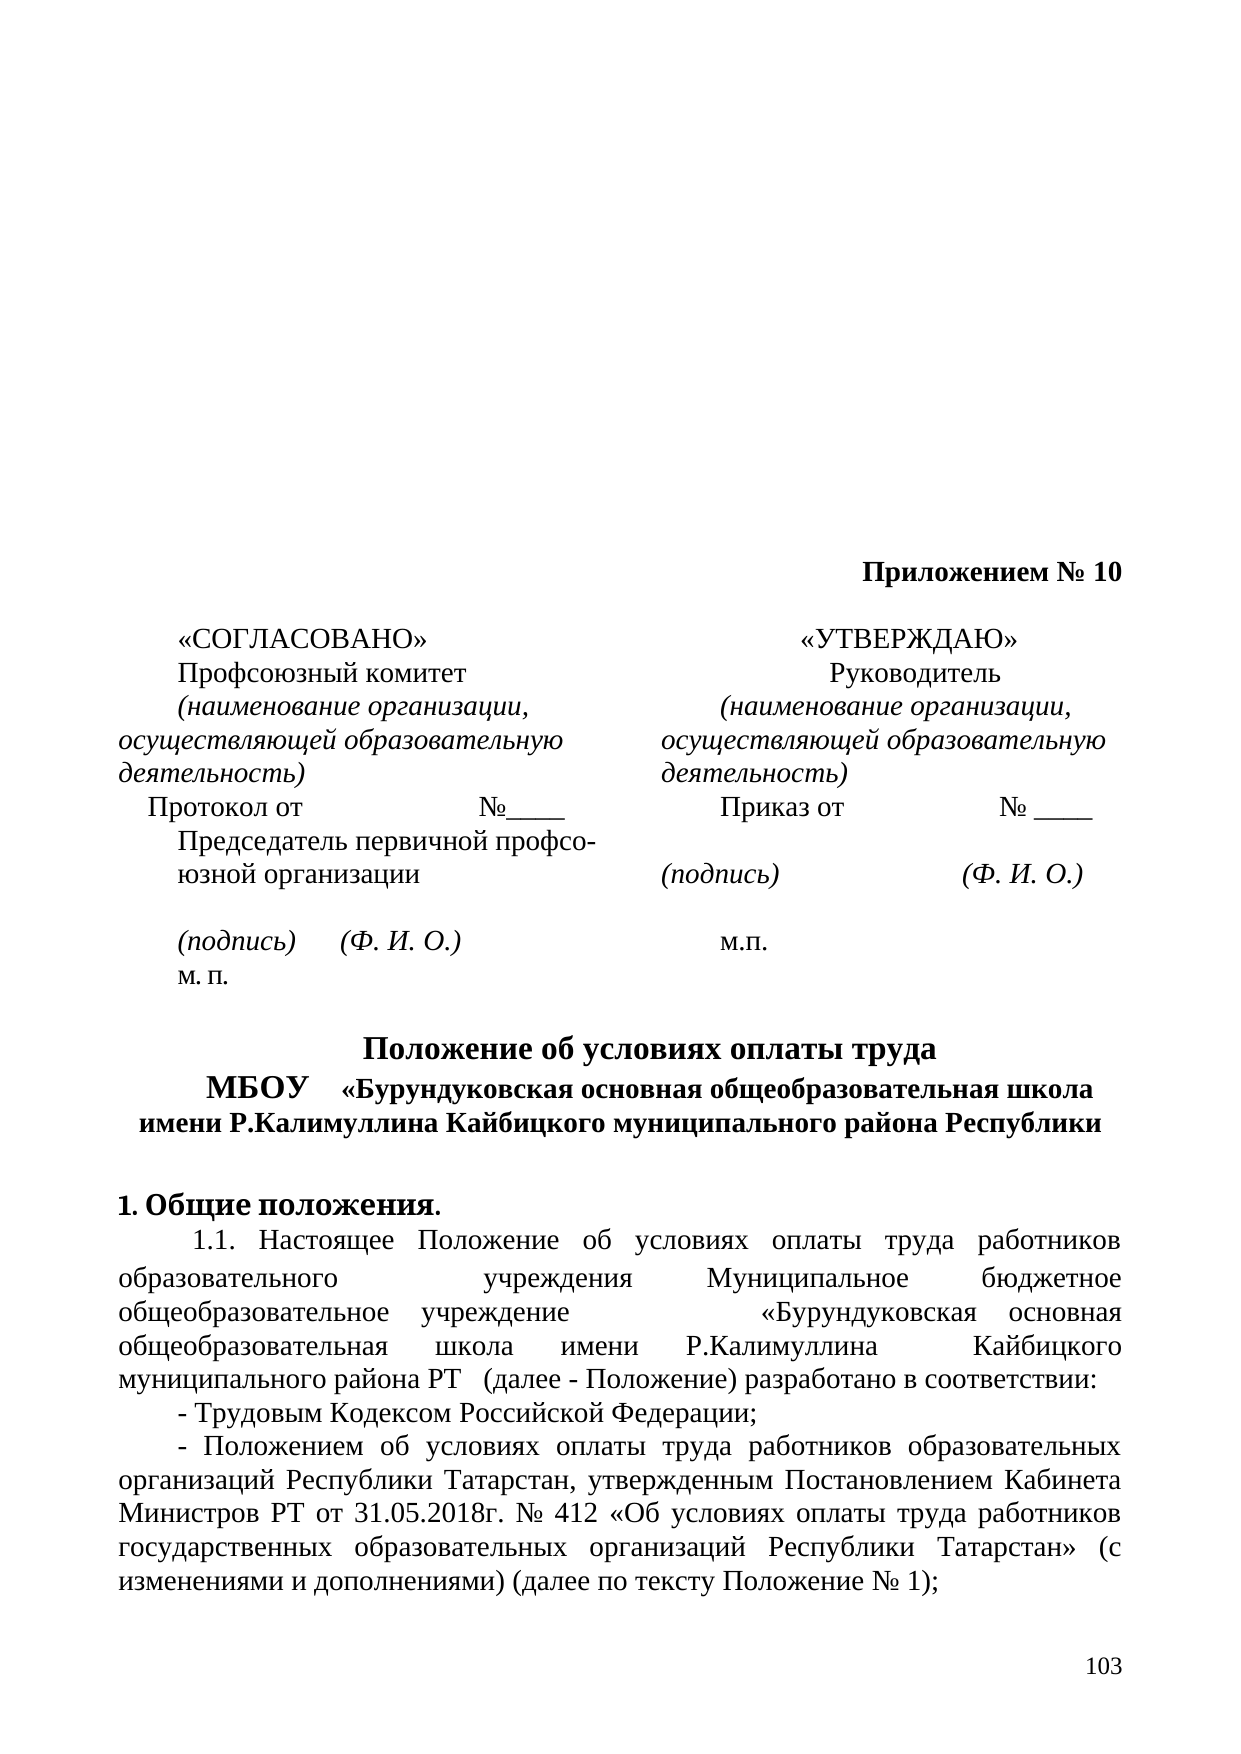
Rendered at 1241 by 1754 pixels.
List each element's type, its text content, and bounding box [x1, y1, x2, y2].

subtitle 1. Общие положения. [118, 1189, 1122, 1222]
text 1.1. Настоящее Положение об условиях оплаты труда работников образовательного учреждения Муниципальное бюджетное общеобразовательное учреждение «Бурундуковская основная общеобразовательная школа имени Р.Калимуллина Кайбицкого муниципального района РТ (далее - Положение) разработано в соответствии: [118, 1222, 1122, 1395]
text - Положением об условиях оплаты труда работников образовательных организаций Республики Татарстан, утвержденным Постановлением Кабинета Министров РТ от 31.05.2018г. № 412 «Об условиях оплаты труда работников государственных образовательных организаций Республики Татарстан» (с изменениями и дополнениями) (далее по тексту Положение № 1); [118, 1428, 1122, 1596]
text Положение об условиях оплаты труда [118, 1029, 1122, 1067]
text Приложением № 10 [118, 554, 1122, 588]
text МБОУ «Бурундуковская основная общеобразовательная школа имени Р.Калимуллина Кайбицкого муниципального района Республики [118, 1067, 1122, 1139]
table_header «СОГЛАСОВАНО» Профсоюзный комитет (наименование организации, осуществляющей образовательную деятельность) Протокол от №____ Председатель первичной профсо- юзной организации (подпись) (Ф. И. О.) м. п. [107, 621, 649, 990]
text - Трудовым Кодексом Российской Федерации; [118, 1395, 1122, 1428]
table_header «УТВЕРЖДАЮ» Руководитель (наименование организации, осуществляющей образовательную деятельность) Приказ от № ____ (подпись) (Ф. И. О.) м.п. [650, 621, 1133, 990]
